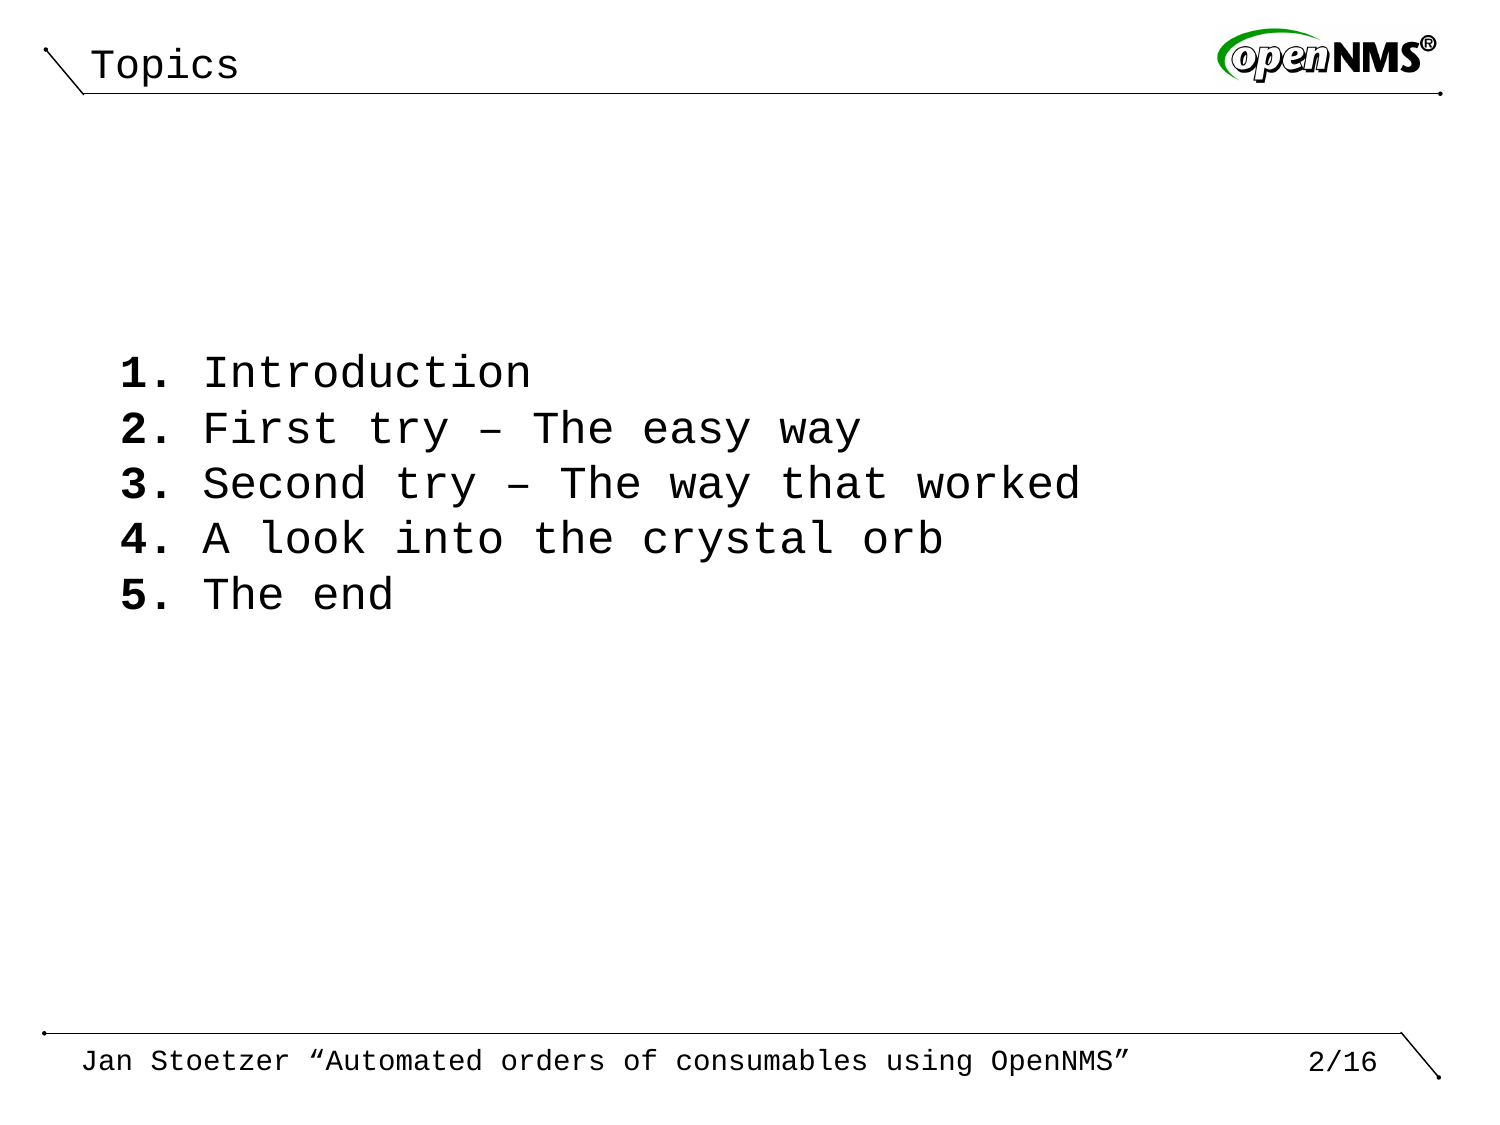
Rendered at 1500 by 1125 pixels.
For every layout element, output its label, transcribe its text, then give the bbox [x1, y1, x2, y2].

title Topics [90, 29, 691, 94]
list 1. Introduction 2. First try – The easy way 3. Second try – The way that worked 4. A look into the crystal orb 5. The end [105, 345, 1339, 646]
picture [1213, 24, 1441, 87]
